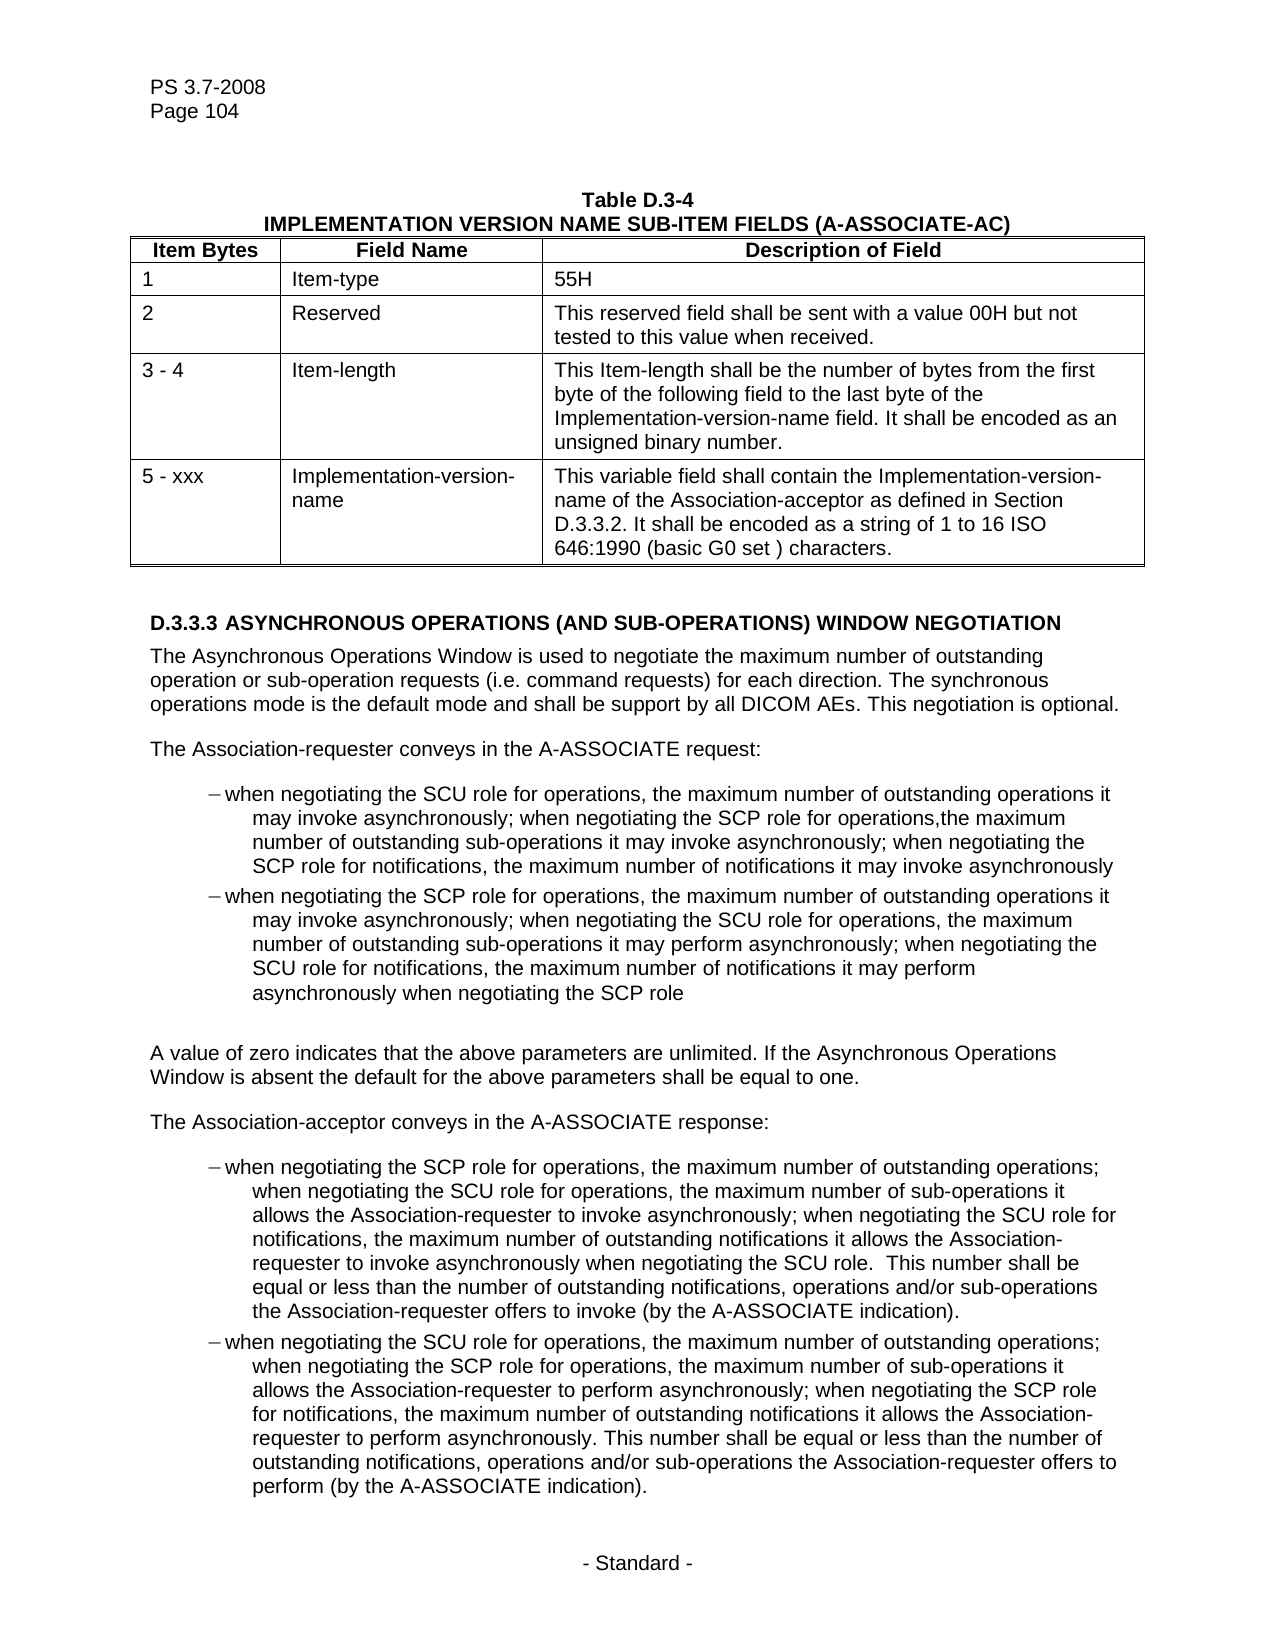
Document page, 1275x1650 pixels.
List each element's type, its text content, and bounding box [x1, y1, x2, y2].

table_header Description of Field [543, 239, 1144, 262]
table_cell Implementation-version-name [281, 460, 542, 564]
text A value of zero indicates that the above parameters are unlimited. If the Asynchronous Operations Window is absent the default for the above parameters shall be equal to one. [150, 1041, 1125, 1089]
text  when negotiating the SCU role for operations, the maximum number of outstanding operations it may invoke asynchronously; when negotiating the SCP role for operations,the maximum number of outstanding sub-operations it may invoke asynchronously; when negotiating the SCP role for notifications, the maximum number of notifications it may invoke asynchronously [206, 782, 1125, 878]
table_cell This variable field shall contain the Implementation-version-name of the Association-acceptor as defined in Section D.3.3.2. It shall be encoded as a string of 1 to 16 ISO 646:1990 (basic G0 set ) characters. [543, 460, 1144, 564]
text  when negotiating the SCU role for operations, the maximum number of outstanding operations; when negotiating the SCP role for operations, the maximum number of sub-operations it allows the Association-requester to perform asynchronously; when negotiating the SCP role for notifications, the maximum number of outstanding notifications it allows the Association-requester to perform asynchronously. This number shall be equal or less than the number of outstanding notifications, operations and/or sub-operations the Association-requester offers to perform (by the A-ASSOCIATE indication). [206, 1329, 1125, 1498]
table_cell 5 - xxx [131, 460, 280, 564]
table_cell Item-type [281, 263, 542, 295]
table_cell 1 [131, 263, 280, 295]
table_cell This Item-length shall be the number of bytes from the first byte of the following field to the last byte of the Implementation-version-name field. It shall be encoded as an unsigned binary number. [543, 354, 1144, 458]
text  when negotiating the SCP role for operations, the maximum number of outstanding operations; when negotiating the SCU role for operations, the maximum number of sub-operations it allows the Association-requester to invoke asynchronously; when negotiating the SCU role for notifications, the maximum number of outstanding notifications it allows the Association-requester to invoke asynchronously when negotiating the SCU role. This number shall be equal or less than the number of outstanding notifications, operations and/or sub-operations the Association-requester offers to invoke (by the A-ASSOCIATE indication). [206, 1155, 1125, 1323]
table_header Item Bytes [131, 239, 280, 262]
table_cell Item-length [281, 354, 542, 458]
text The Asynchronous Operations Window is used to negotiate the maximum number of outstanding operation or sub-operation requests (i.e. command requests) for each direction. The synchronous operations mode is the default mode and shall be support by all DICOM AEs. This negotiation is optional. [150, 644, 1125, 716]
text The Association-requester conveys in the A-ASSOCIATE request: [150, 737, 1125, 761]
table_header Field Name [281, 239, 542, 262]
table_cell Reserved [281, 296, 542, 353]
text  when negotiating the SCP role for operations, the maximum number of outstanding operations it may invoke asynchronously; when negotiating the SCU role for operations, the maximum number of outstanding sub-operations it may perform asynchronously; when negotiating the SCU role for notifications, the maximum number of notifications it may perform asynchronously when negotiating the SCP role [206, 884, 1125, 1004]
table_cell 2 [131, 296, 280, 353]
title Table D.3-4 IMPLEMENTATION VERSION NAME SUB-ITEM FIELDS (A-ASSOCIATE-AC) [150, 187, 1125, 236]
table_cell 55H [543, 263, 1144, 295]
subtitle D.3.3.3 ASYNCHRONOUS OPERATIONS (AND SUB-OPERATIONS) WINDOW NEGOTIATION [150, 611, 1125, 635]
text The Association-acceptor conveys in the A-ASSOCIATE response: [150, 1110, 1125, 1134]
table_cell 3 - 4 [131, 354, 280, 458]
table_cell This reserved field shall be sent with a value 00H but not tested to this value when received. [543, 296, 1144, 353]
